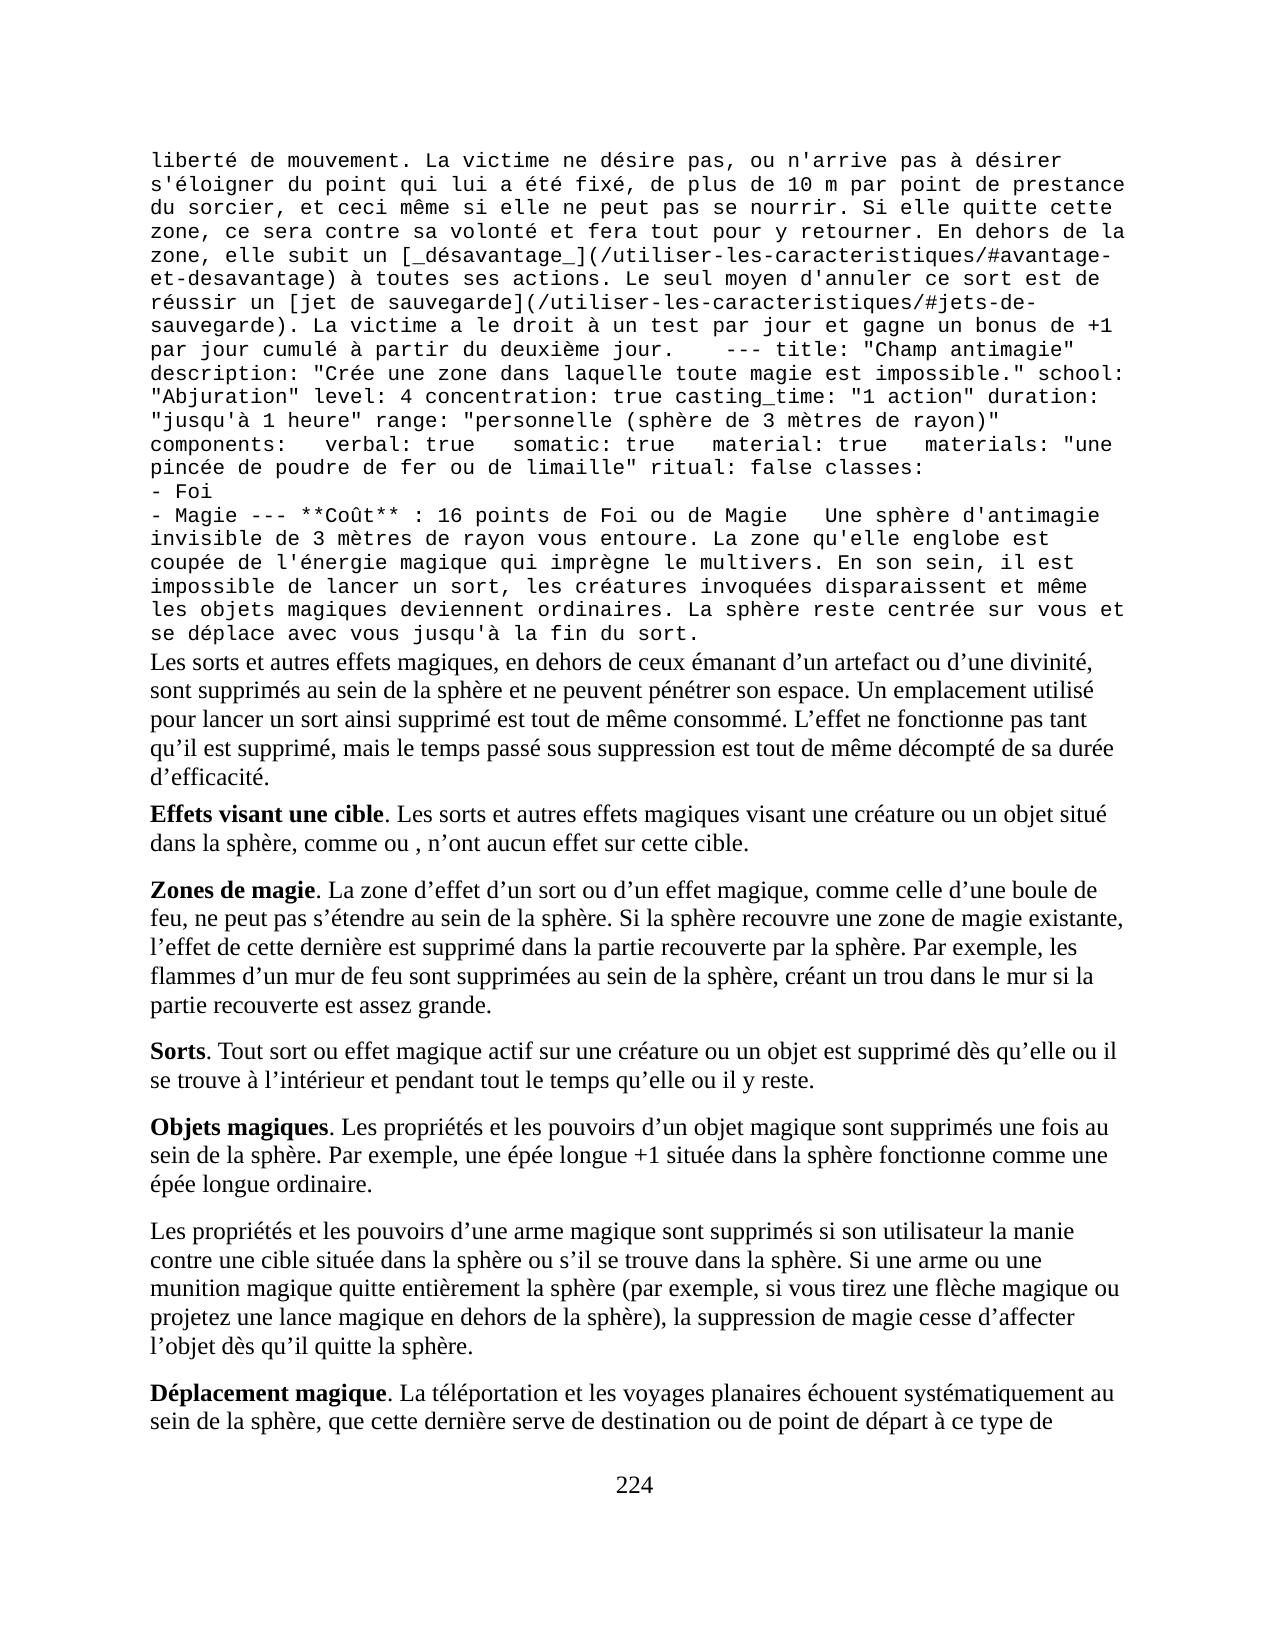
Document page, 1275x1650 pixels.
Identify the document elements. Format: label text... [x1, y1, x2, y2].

text Zones de magie. La zone d’effet d’un sort ou d’un effet magique, comme celle d’une boule de feu, ne peut pas s’étendre au sein de la sphère. Si la sphère recouvre une zone de magie existante, l’effet de cette dernière est supprimé dans la partie recouverte par la sphère. Par exemple, les flammes d’un mur de feu sont supprimées au sein de la sphère, créant un trou dans le mur si la partie recouverte est assez grande. [150, 875, 1125, 1018]
text - Foi [150, 481, 1125, 505]
text Sorts. Tout sort ou effet magique actif sur une créature ou un objet est supprimé dès qu’elle ou il se trouve à l’intérieur et pendant tout le temps qu’elle ou il y reste. [150, 1036, 1125, 1094]
text - Magie --- **Coût** : 16 points de Foi ou de Magie Une sphère d'antimagie invisible de 3 mètres de rayon vous entoure. La zone qu'elle englobe est coupée de l'énergie magique qui imprègne le multivers. En son sein, il est impossible de lancer un sort, les créatures invoquées disparaissent et même les objets magiques deviennent ordinaires. La sphère reste centrée sur vous et se déplace avec vous jusqu'à la fin du sort. [150, 505, 1125, 647]
text Déplacement magique. La téléportation et les voyages planaires échouent systématiquement au sein de la sphère, que cette dernière serve de destination ou de point de départ à ce type de [150, 1378, 1125, 1435]
text liberté de mouvement. La victime ne désire pas, ou n'arrive pas à désirer s'éloigner du point qui lui a été fixé, de plus de 10 m par point de prestance du sorcier, et ceci même si elle ne peut pas se nourrir. Si elle quitte cette zone, ce sera contre sa volonté et fera tout pour y retourner. En dehors de la zone, elle subit un [_désavantage_](/utiliser-les-caracteristiques/#avantage-et-desavantage) à toutes ses actions. Le seul moyen d'annuler ce sort est de réussir un [jet de sauvegarde](/utiliser-les-caracteristiques/#jets-de-sauvegarde). La victime a le droit à un test par jour et gagne un bonus de +1 par jour cumulé à partir du deuxième jour. --- title: "Champ antimagie" description: "Crée une zone dans laquelle toute magie est impossible." school: "Abjuration" level: 4 concentration: true casting_time: "1 action" duration: "jusqu'à 1 heure" range: "personnelle (sphère de 3 mètres de rayon)" components: verbal: true somatic: true material: true materials: "une pincée de poudre de fer ou de limaille" ritual: false classes: [150, 150, 1125, 481]
text Effets visant une cible. Les sorts et autres effets magiques visant une créature ou un objet situé dans la sphère, comme ou , n’ont aucun effet sur cette cible. [150, 799, 1125, 857]
text Les propriétés et les pouvoirs d’une arme magique sont supprimés si son utilisateur la manie contre une cible située dans la sphère ou s’il se trouve dans la sphère. Si une arme ou une munition magique quitte entièrement la sphère (par exemple, si vous tirez une flèche magique ou projetez une lance magique en dehors de la sphère), la suppression de magie cesse d’affecter l’objet dès qu’il quitte la sphère. [150, 1216, 1125, 1360]
text Les sorts et autres effets magiques, en dehors de ceux émanant d’un artefact ou d’une divinité, sont supprimés au sein de la sphère et ne peuvent pénétrer son espace. Un emplacement utilisé pour lancer un sort ainsi supprimé est tout de même consommé. L’effet ne fonctionne pas tant qu’il est supprimé, mais le temps passé sous suppression est tout de même décompté de sa durée d’efficacité. [150, 647, 1125, 790]
text Objets magiques. Les propriétés et les pouvoirs d’un objet magique sont supprimés une fois au sein de la sphère. Par exemple, une épée longue +1 située dans la sphère fonctionne comme une épée longue ordinaire. [150, 1112, 1125, 1198]
